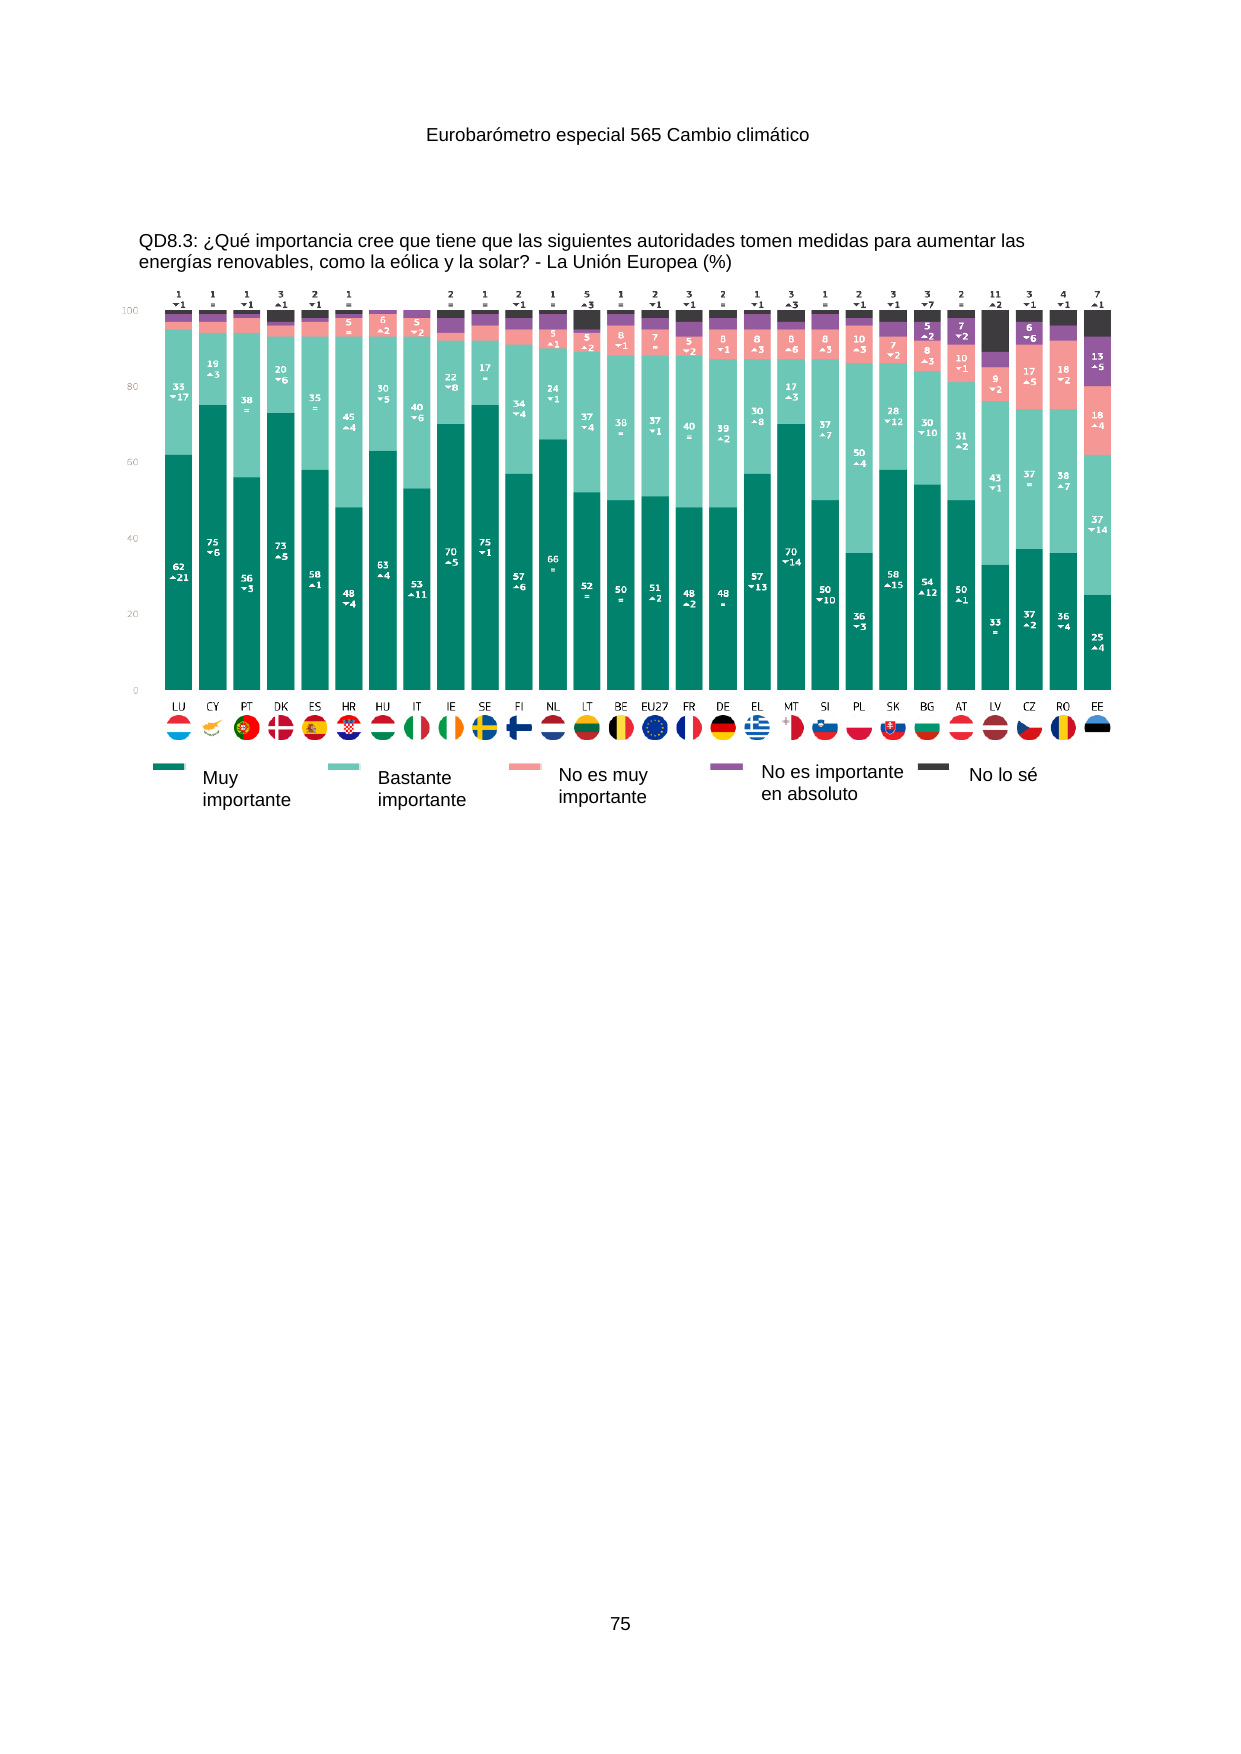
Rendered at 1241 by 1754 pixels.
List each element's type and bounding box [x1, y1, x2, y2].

picture [118, 284, 1123, 746]
picture [147, 761, 955, 772]
